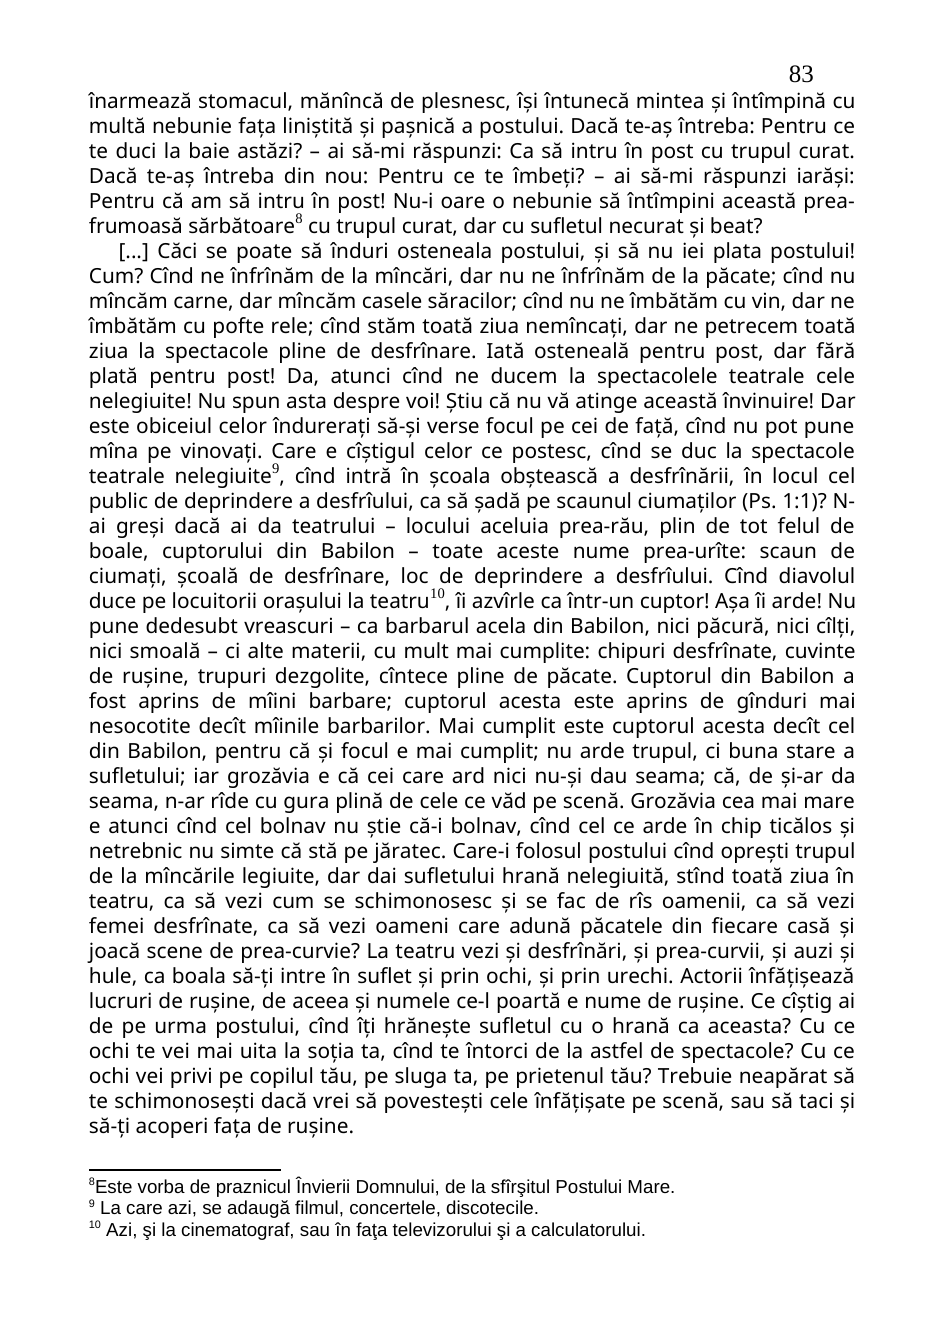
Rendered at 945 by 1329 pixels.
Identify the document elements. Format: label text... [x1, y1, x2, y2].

text înarmează stomacul, mănîncă de plesnesc, îşi întunecă mintea şi întîmpină cu multă nebunie faţa liniştită şi paşnică a postului. Dacă te-aş întreba: Pentru ce te duci la baie astăzi? – ai să-mi răspunzi: Ca să intru în post cu trupul curat. Dacă te-aş întreba din nou: Pentru ce te îmbeţi? – ai să-mi răspunzi iarăşi: Pentru că am să intru în post! Nu-i oare o nebunie să întîmpini această prea-frumoasă sărbătoare cu trupul curat, dar cu sufletul necurat şi beat? [89, 89, 856, 239]
text Este vorba de praznicul Învierii Domnului, de la sfîrşitul Postului Mare. [89, 1176, 856, 1197]
text [...] Căci se poate să înduri osteneala postului, şi să nu iei plata postului! Cum? Cînd ne înfrînăm de la mîncări, dar nu ne înfrînăm de la păcate; cînd nu mîncăm carne, dar mîncăm casele săracilor; cînd nu ne îmbătăm cu vin, dar ne îmbătăm cu pofte rele; cînd stăm toată ziua nemîncaţi, dar ne petrecem toată ziua la spectacole pline de desfrînare. Iată osteneală pentru post, dar fără plată pentru post! Da, atunci cînd ne ducem la spectacolele teatrale cele nelegiuite! Nu spun asta despre voi! Ştiu că nu vă atinge această învinuire! Dar este obiceiul celor îndureraţi să-şi verse focul pe cei de faţă, cînd nu pot pune mîna pe vinovaţi. Care e cîştigul celor ce postesc, cînd se duc la spectacole teatrale nelegiuite, cînd intră în şcoala obştească a desfrînării, în locul cel public de deprindere a desfrîului, ca să şadă pe scaunul ciumaţilor (Ps. 1:1)? N-ai greşi dacă ai da teatrului – locului aceluia prea-rău, plin de tot felul de boale, cuptorului din Babilon – toate aceste nume prea-urîte: scaun de ciumaţi, şcoală de desfrînare, loc de deprindere a desfrîului. Cînd diavolul duce pe locuitorii oraşului la teatru, îi azvîrle ca într-un cuptor! Aşa îi arde! Nu pune dedesubt vreascuri – ca barbarul acela din Babilon, nici păcură, nici cîlţi, nici smoală – ci alte materii, cu mult mai cumplite: chipuri desfrînate, cuvinte de ruşine, trupuri dezgolite, cîntece pline de păcate. Cuptorul din Babilon a fost aprins de mîini barbare; cuptorul acesta este aprins de gînduri mai nesocotite decît mîinile barbarilor. Mai cumplit este cuptorul acesta decît cel din Babilon, pentru că şi focul e mai cumplit; nu arde trupul, ci buna stare a sufletului; iar grozăvia e că cei care ard nici nu-şi dau seama; că, de şi-ar da seama, n-ar rîde cu gura plină de cele ce văd pe scenă. Grozăvia cea mai mare e atunci cînd cel bolnav nu ştie că-i bolnav, cînd cel ce arde în chip ticălos şi netrebnic nu simte că stă pe jăratec. Care-i folosul postului cînd opreşti trupul de la mîncările legiuite, dar dai sufletului hrană nelegiuită, stînd toată ziua în teatru, ca să vezi cum se schimonosesc şi se fac de rîs oamenii, ca să vezi femei desfrînate, ca să vezi oameni care adună păcatele din fiecare casă şi joacă scene de prea-curvie? La teatru vezi şi desfrînări, şi prea-curvii, şi auzi şi hule, ca boala să-ţi intre în suflet şi prin ochi, şi prin urechi. Actorii înfăţişează lucruri de ruşine, de aceea şi numele ce-l poartă e nume de ruşine. Ce cîştig ai de pe urma postului, cînd îţi hrăneşte sufletul cu o hrană ca aceasta? Cu ce ochi te vei mai uita la soţia ta, cînd te întorci de la astfel de spectacole? Cu ce ochi vei privi pe copilul tău, pe sluga ta, pe prietenul tău? Trebuie neapărat să te schimonoseşti dacă vrei să povesteşti cele înfăţişate pe scenă, sau să taci şi să-ţi acoperi faţa de ruşine. [89, 239, 856, 1139]
text Azi, şi la cinematograf, sau în faţa televizorului şi a calculatorului. [89, 1219, 856, 1240]
text La care azi, se adaugă filmul, concertele, discotecile. [89, 1197, 856, 1219]
